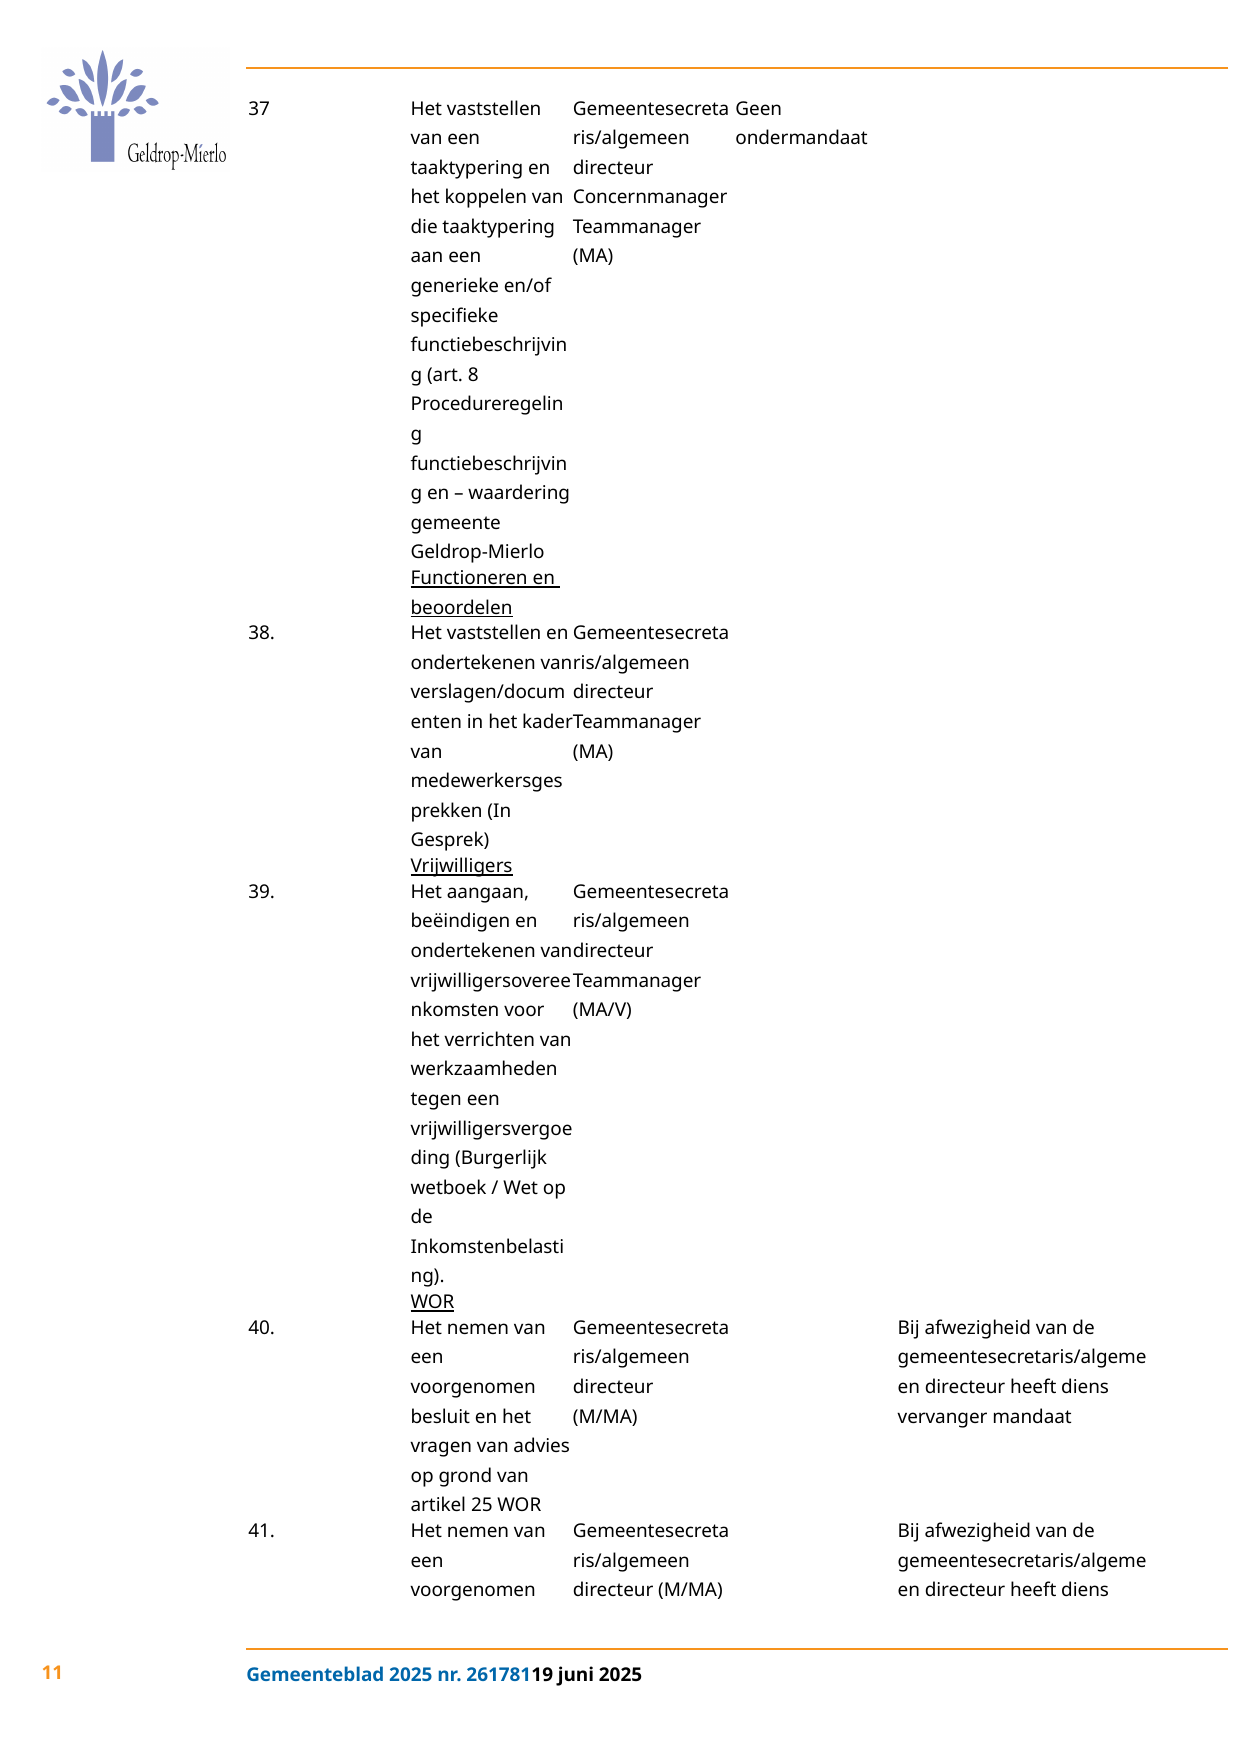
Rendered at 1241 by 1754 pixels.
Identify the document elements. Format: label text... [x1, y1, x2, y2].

table_cell Geen ondermandaat [735, 95, 897, 564]
table_cell [898, 853, 1152, 878]
table_cell [248, 1289, 410, 1314]
table_cell [735, 878, 897, 1288]
table_cell [735, 1314, 897, 1517]
table_cell [248, 564, 410, 619]
table_cell [898, 1289, 1152, 1314]
table_cell [898, 878, 1152, 1288]
table_cell Gemeentesecretaris/algemeen directeur Concernmanager Teammanager (MA) [573, 95, 735, 564]
table_cell 41. [248, 1518, 410, 1602]
table_cell [898, 620, 1152, 852]
table_cell [573, 564, 735, 619]
table_cell Het vaststellen van een taaktypering en het koppelen van die taaktypering aan een generieke en/of specifieke functiebeschrijving (art. 8 Procedureregeling functiebeschrijving en – waardering gemeente Geldrop-Mierlo [410, 95, 573, 564]
table_cell Vrijwilligers [410, 853, 573, 878]
picture [41, 47, 231, 172]
table_cell 37 [248, 95, 410, 564]
table_cell Het nemen van een voorgenomen [410, 1518, 573, 1602]
table_cell 38. [248, 620, 410, 852]
table_cell Gemeentesecretaris/algemeen directeur (M/MA) [573, 1314, 735, 1517]
table_cell [573, 1289, 735, 1314]
table_cell [898, 564, 1152, 619]
table_cell [898, 95, 1152, 564]
table_cell Het vaststellen en ondertekenen van verslagen/documenten in het kader van medewerkersgesprekken (In Gesprek) [410, 620, 573, 852]
table_cell [735, 853, 897, 878]
table_cell [735, 564, 897, 619]
table_cell Gemeentesecretaris/algemeen directeur (M/MA) [573, 1518, 735, 1602]
table_cell Gemeentesecretaris/algemeen directeur Teammanager (MA) [573, 620, 735, 852]
table_cell Bij afwezigheid van de gemeentesecretaris/algemeen directeur heeft diens vervanger mandaat [898, 1314, 1152, 1517]
table_cell Gemeentesecretaris/algemeen directeur Teammanager (MA/V) [573, 878, 735, 1288]
table_cell Het nemen van een voorgenomen besluit en het vragen van advies op grond van artikel 25 WOR [410, 1314, 573, 1517]
table_cell WOR [410, 1289, 573, 1314]
table_cell [735, 620, 897, 852]
table_cell Functioneren en beoordelen [410, 564, 573, 619]
table_cell Bij afwezigheid van de gemeentesecretaris/algemeen directeur heeft diens [898, 1518, 1152, 1602]
table_cell Het aangaan, beëindigen en ondertekenen van vrijwilligersovereenkomsten voor het verrichten van werkzaamheden tegen een vrijwilligersvergoeding (Burgerlijk wetboek / Wet op de Inkomstenbelasting). [410, 878, 573, 1288]
table_cell 39. [248, 878, 410, 1288]
table_cell [573, 853, 735, 878]
table_cell 40. [248, 1314, 410, 1517]
table_cell [735, 1518, 897, 1602]
table_cell [248, 853, 410, 878]
table_cell [735, 1289, 897, 1314]
